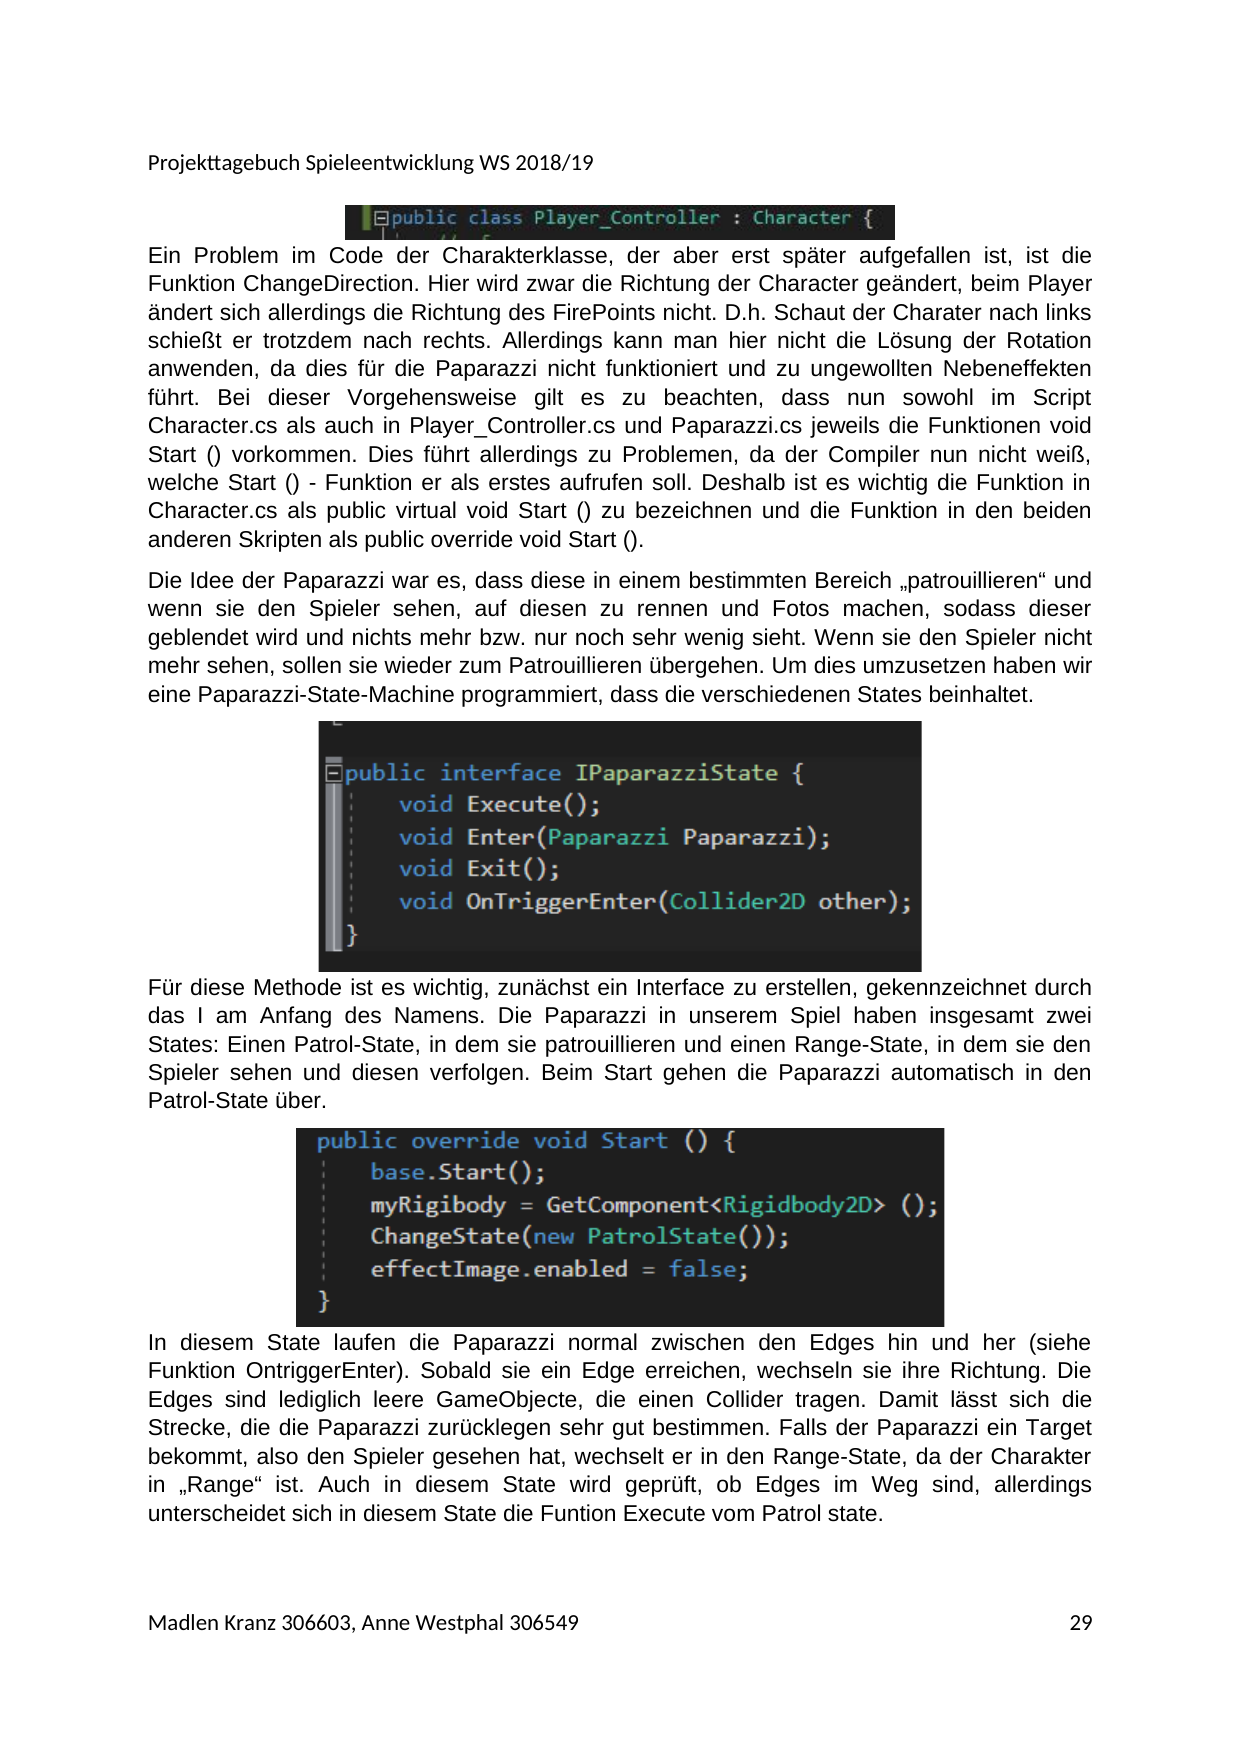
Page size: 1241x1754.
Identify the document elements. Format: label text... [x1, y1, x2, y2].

text Ein Problem im Code der Charakterklasse, der aber erst später aufgefallen ist, ist die Funktion ChangeDirection. Hier wird zwar die Richtung der Character geändert, beim Player ändert sich allerdings die Richtung des FirePoints nicht. D.h. Schaut der Charater nach links schießt er trotzdem nach rechts. Allerdings kann man hier nicht die Lösung der Rotation anwenden, da dies für die Paparazzi nicht funktioniert und zu ungewollten Nebeneffekten führt. Bei dieser Vorgehensweise gilt es zu beachten, dass nun sowohl im Script Character.cs als auch in Player_Controller.cs und Paparazzi.cs jeweils die Funktionen void Start () vorkommen. Dies führt allerdings zu Problemen, da der Compiler nun nicht weiß, welche Start () - Funktion er als erstes aufrufen soll. Deshalb ist es wichtig die Funktion in Character.cs als public virtual void Start () zu bezeichnen und die Funktion in den beiden anderen Skripten als public override void Start (). [148, 205, 1093, 552]
text Die Idee der Paparazzi war es, dass diese in einem bestimmten Bereich „patrouillieren“ und wenn sie den Spieler sehen, auf diesen zu rennen und Fotos machen, sodass dieser geblendet wird und nichts mehr bzw. nur noch sehr wenig sieht. Wenn sie den Spieler nicht mehr sehen, sollen sie wieder zum Patrouillieren übergehen. Um dies umzusetzen haben wir eine Paparazzi-State-Machine programmiert, dass die verschiedenen States beinhaltet. [148, 567, 1093, 707]
text Für diese Methode ist es wichtig, zunächst ein Interface zu erstellen, gekennzeichnet durch das I am Anfang des Namens. Die Paparazzi in unserem Spiel haben insgesamt zwei States: Einen Patrol-State, in dem sie patrouillieren und einen Range-State, in dem sie den Spieler sehen und diesen verfolgen. Beim Start gehen die Paparazzi automatisch in den Patrol-State über. [148, 972, 1093, 1114]
picture [318, 721, 922, 972]
picture [345, 205, 895, 240]
text In diesem State laufen die Paparazzi normal zwischen den Edges hin und her (siehe Funktion OntriggerEnter). Sobald sie ein Edge erreichen, wechseln sie ihre Richtung. Die Edges sind lediglich leere GameObjecte, die einen Collider tragen. Damit lässt sich die Strecke, die die Paparazzi zurücklegen sehr gut bestimmen. Falls der Paparazzi ein Target bekommt, also den Spieler gesehen hat, wechselt er in den Range-State, da der Charakter in „Range“ ist. Auch in diesem State wird geprüft, ob Edges im Weg sind, allerdings unterscheidet sich in diesem State die Funtion Execute vom Patrol state. [148, 1327, 1093, 1526]
picture [296, 1128, 945, 1327]
